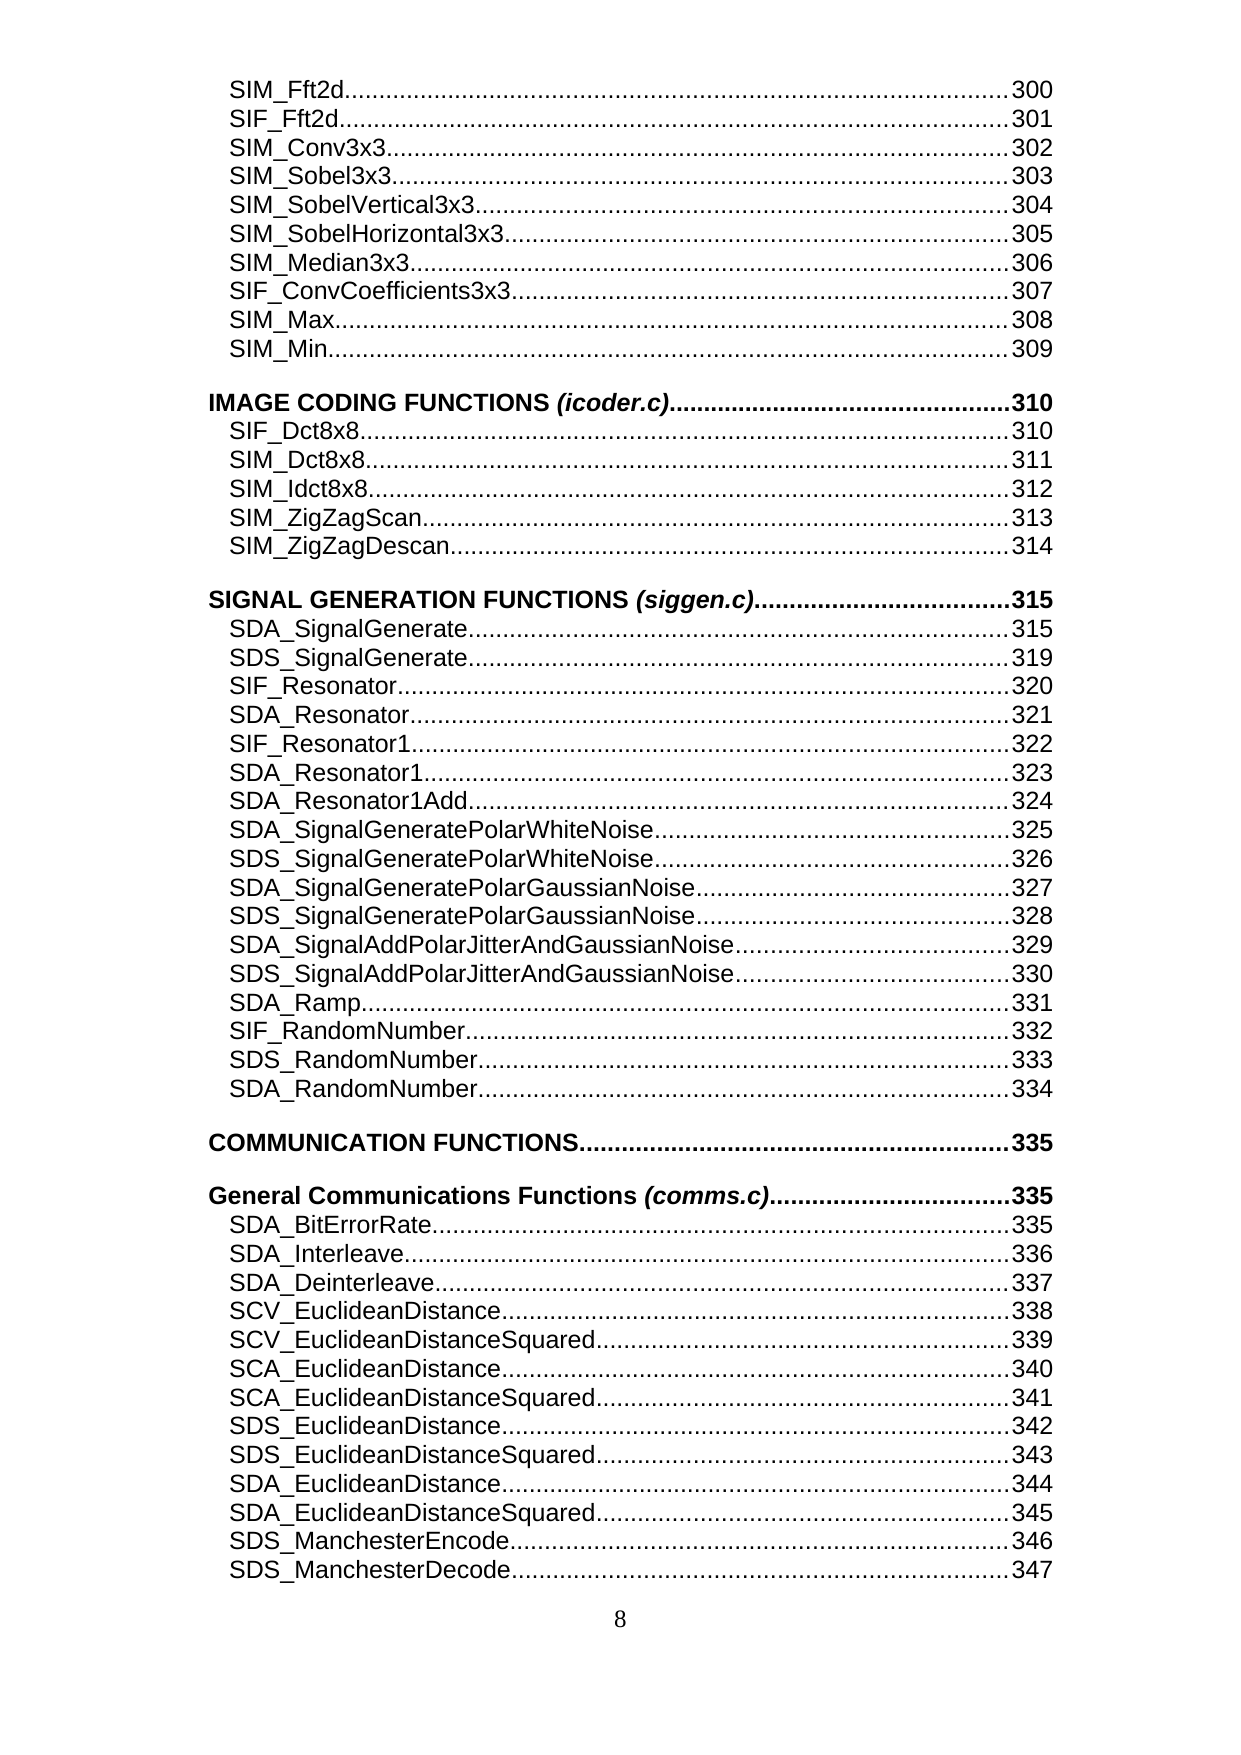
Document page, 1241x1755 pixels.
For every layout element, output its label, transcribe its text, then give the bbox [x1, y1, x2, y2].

text SIM_SobelHorizontal3x3 305 [229, 219, 1053, 247]
text COMMUNICATION FUNCTIONS 335 [208, 1127, 1053, 1156]
text SIF_Resonator1 322 [229, 729, 1053, 757]
text SDA_SignalGeneratePolarGaussianNoise 327 [229, 872, 1053, 901]
text SIGNAL GENERATION FUNCTIONS (siggen.c) 315 [208, 585, 1053, 614]
text SIM_ZigZagDescan 314 [229, 531, 1053, 560]
text SIF_ConvCoefficients3x3 307 [229, 276, 1053, 305]
text SIM_Max 308 [229, 305, 1053, 334]
text SIM_Sobel3x3 303 [229, 161, 1053, 190]
text SDA_BitErrorRate 335 [229, 1210, 1053, 1239]
text SDA_SignalGenerate 315 [229, 614, 1053, 642]
text SDS_SignalGenerate 319 [229, 642, 1053, 671]
text SIM_Median3x3 306 [229, 247, 1053, 276]
text SCA_EuclideanDistanceSquared 341 [229, 1382, 1053, 1411]
text SDS_EuclideanDistanceSquared 343 [229, 1440, 1053, 1469]
text SDA_Resonator 321 [229, 700, 1053, 729]
text SDS_SignalAddPolarJitterAndGaussianNoise 330 [229, 959, 1053, 987]
text SIF_RandomNumber 332 [229, 1016, 1053, 1045]
text SCA_EuclideanDistance 340 [229, 1354, 1053, 1382]
text SDA_Deinterleave 337 [229, 1267, 1053, 1296]
text SDA_Resonator1 323 [229, 757, 1053, 786]
text SCV_EuclideanDistanceSquared 339 [229, 1325, 1053, 1354]
text SDS_ManchesterEncode 346 [229, 1526, 1053, 1555]
text SDS_EuclideanDistance 342 [229, 1411, 1053, 1440]
text SIM_ZigZagScan 313 [229, 502, 1053, 531]
text SIM_SobelVertical3x3 304 [229, 190, 1053, 219]
text SDA_Ramp 331 [229, 987, 1053, 1016]
text SDA_Interleave 336 [229, 1239, 1053, 1267]
text SDS_SignalGeneratePolarWhiteNoise 326 [229, 844, 1053, 872]
text SDA_SignalAddPolarJitterAndGaussianNoise 329 [229, 930, 1053, 959]
text SDS_RandomNumber 333 [229, 1045, 1053, 1074]
text SIF_Fft2d 301 [229, 104, 1053, 132]
text SIF_Dct8x8 310 [229, 416, 1053, 445]
text General Communications Functions (comms.c) 335 [208, 1181, 1053, 1210]
text SDS_ManchesterDecode 347 [229, 1555, 1053, 1584]
text SDA_Resonator1Add 324 [229, 786, 1053, 815]
text SIM_Min 309 [229, 334, 1053, 362]
text SIM_Conv3x3 302 [229, 132, 1053, 161]
text SDA_SignalGeneratePolarWhiteNoise 325 [229, 815, 1053, 844]
text IMAGE CODING FUNCTIONS (icoder.c) 310 [208, 387, 1053, 416]
text SIM_Dct8x8 311 [229, 445, 1053, 474]
text SCV_EuclideanDistance 338 [229, 1296, 1053, 1325]
text SIF_Resonator 320 [229, 671, 1053, 700]
text SIM_Fft2d 300 [229, 75, 1053, 104]
text SDA_RandomNumber 334 [229, 1074, 1053, 1102]
text SDS_SignalGeneratePolarGaussianNoise 328 [229, 901, 1053, 930]
text SIM_Idct8x8 312 [229, 474, 1053, 502]
text SDA_EuclideanDistanceSquared 345 [229, 1497, 1053, 1526]
text SDA_EuclideanDistance 344 [229, 1469, 1053, 1497]
